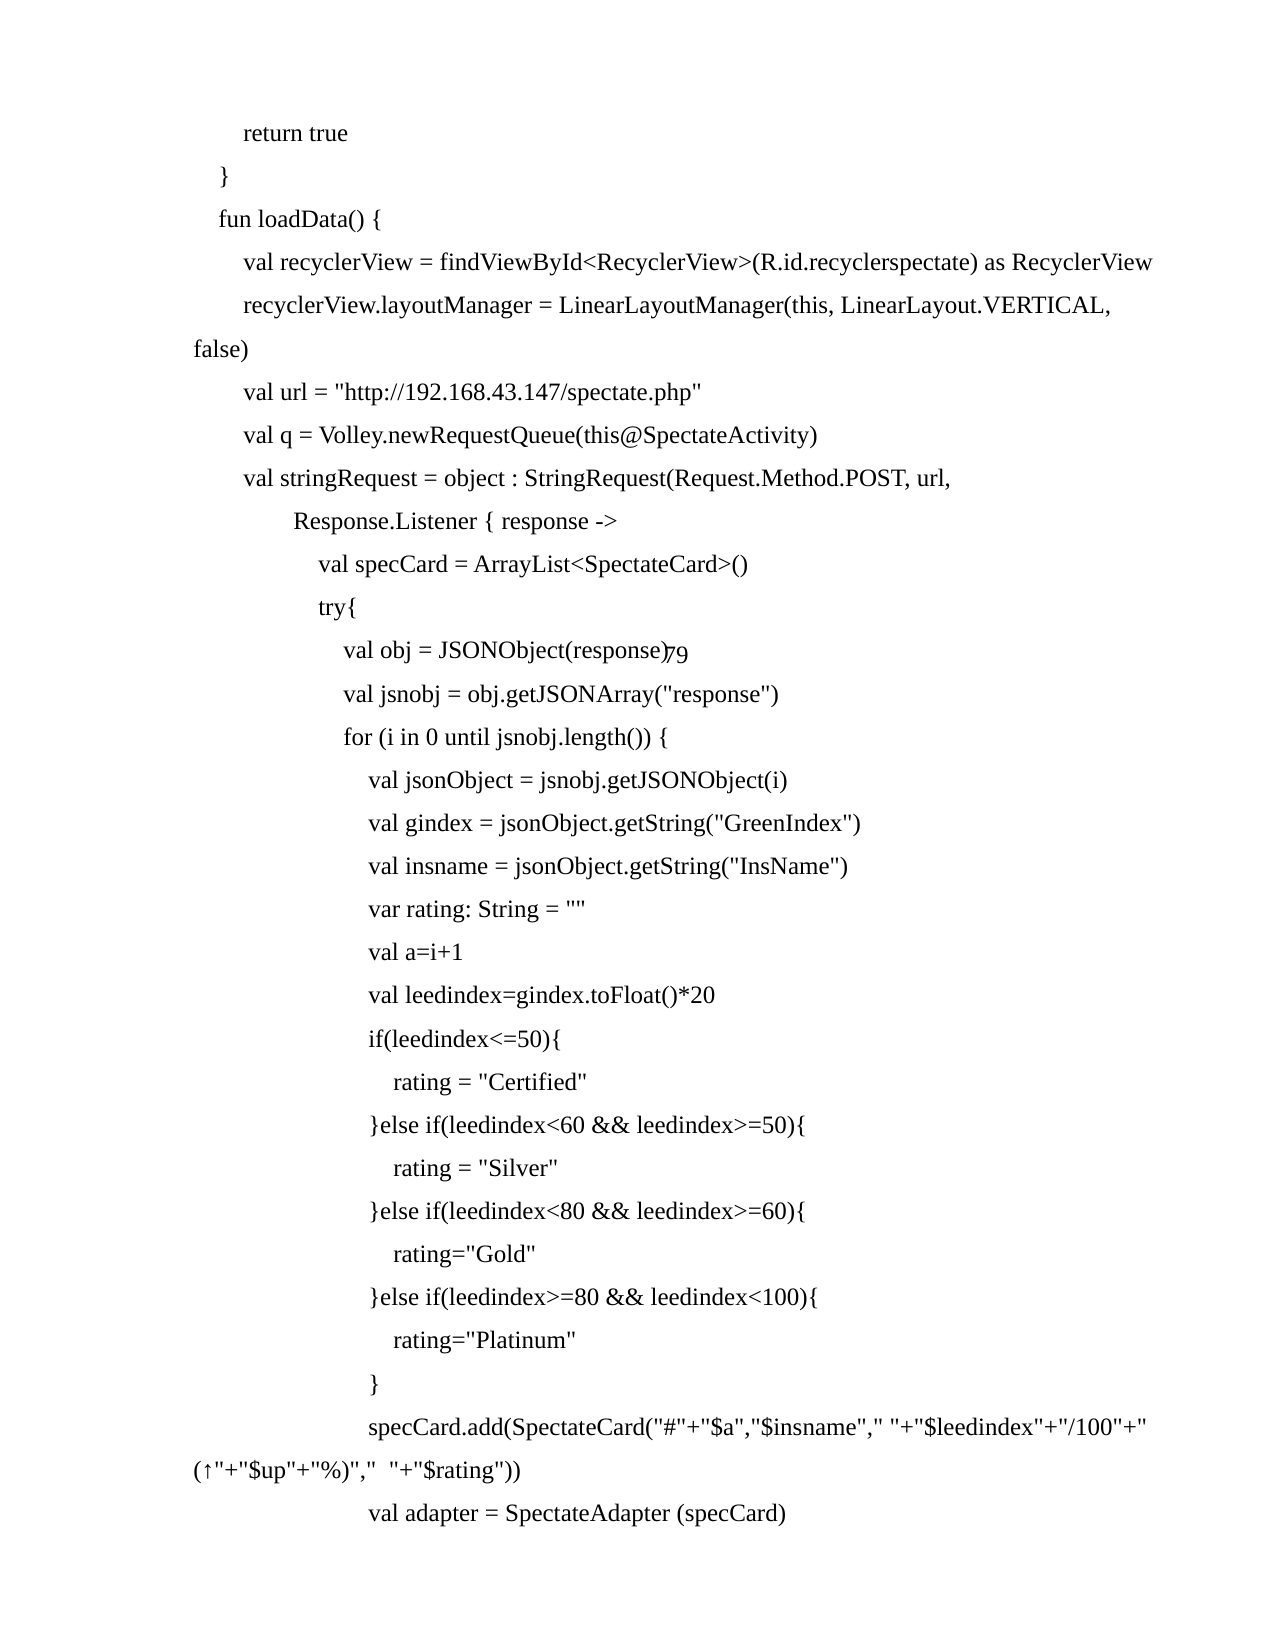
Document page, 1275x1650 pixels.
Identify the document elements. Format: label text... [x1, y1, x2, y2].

text var rating: String = "" [193, 894, 1157, 923]
text val insname = jsonObject.getString("InsName") [193, 851, 1157, 880]
text val specCard = ArrayList<SpectateCard>() [193, 549, 1157, 578]
text }else if(leedindex<60 && leedindex>=50){ [193, 1110, 1157, 1139]
text val url = "http://192.168.43.147/spectate.php" [193, 377, 1157, 406]
text try{ [193, 592, 1157, 621]
text val jsnobj = obj.getJSONArray("response") [193, 679, 1157, 707]
text rating = "Certified" [193, 1067, 1157, 1096]
text specCard.add(SpectateCard("#"+"$a","$insname"," "+"$leedindex"+"/100"+" (↑"+"$up"+"%)"," "+"$rating")) [193, 1412, 1157, 1484]
text val recyclerView = findViewById<RecyclerView>(R.id.recyclerspectate) as RecyclerView [193, 247, 1157, 276]
text val jsonObject = jsnobj.getJSONObject(i) [193, 765, 1157, 794]
text val adapter = SpectateAdapter (specCard) [193, 1498, 1157, 1527]
text val a=i+1 [193, 937, 1157, 966]
text return true [193, 118, 1157, 147]
text if(leedindex<=50){ [193, 1024, 1157, 1052]
text } [193, 161, 1157, 190]
text rating="Platinum" [193, 1326, 1157, 1354]
text val obj = JSONObject(response) [193, 636, 1157, 664]
text val leedindex=gindex.toFloat()*20 [193, 981, 1157, 1009]
text }else if(leedindex<80 && leedindex>=60){ [193, 1196, 1157, 1225]
text val gindex = jsonObject.getString("GreenIndex") [193, 808, 1157, 837]
text for (i in 0 until jsnobj.length()) { [193, 722, 1157, 751]
text rating="Gold" [193, 1239, 1157, 1268]
text rating = "Silver" [193, 1153, 1157, 1182]
text fun loadData() { [193, 204, 1157, 233]
text }else if(leedindex>=80 && leedindex<100){ [193, 1282, 1157, 1311]
text val stringRequest = object : StringRequest(Request.Method.POST, url, [193, 463, 1157, 492]
text Response.Listener { response -> [193, 506, 1157, 535]
text recyclerView.layoutManager = LinearLayoutManager(this, LinearLayout.VERTICAL, false) [193, 291, 1157, 362]
text } [193, 1369, 1157, 1397]
text val q = Volley.newRequestQueue(this@SpectateActivity) [193, 420, 1157, 449]
